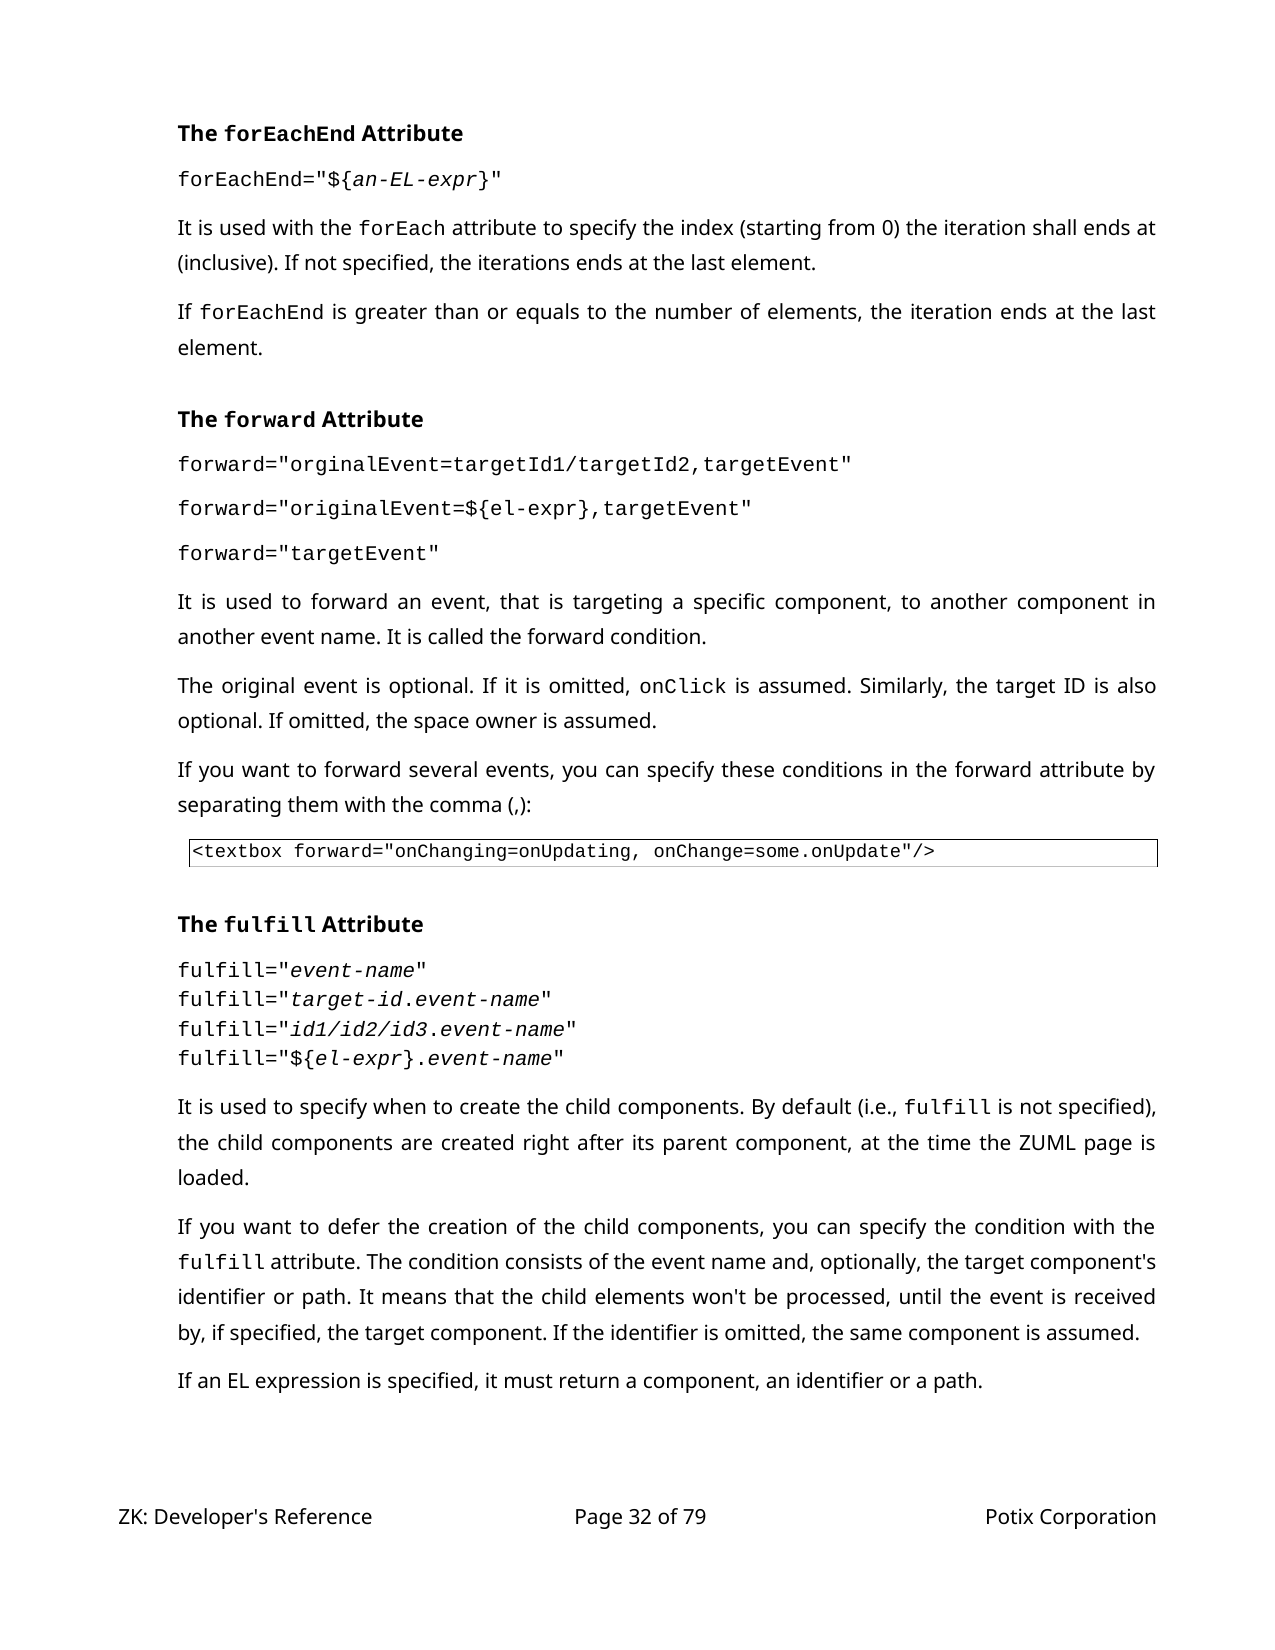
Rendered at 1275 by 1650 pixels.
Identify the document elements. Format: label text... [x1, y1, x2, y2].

text The original event is optional. If it is omitted, onClick is assumed. Similarly, the target ID is also optional. If omitted, the space owner is assumed. [177, 671, 1157, 735]
text It is used to specify when to create the child components. By default (i.e., fulfill is not specified), the child components are created right after its parent component, at the time the ZUML page is loaded. [177, 1092, 1157, 1191]
text If you want to forward several events, you can specify these conditions in the forward attribute by separating them with the comma (,): [177, 755, 1157, 819]
text forward="originalEvent=${el-expr},targetEvent" [177, 498, 1157, 522]
text It is used with the forEach attribute to specify the index (starting from 0) the iteration shall ends at (inclusive). If not specified, the iterations ends at the last element. [177, 213, 1157, 277]
subtitle The forward Attribute [177, 404, 1157, 434]
text fulfill="event-name" fulfill="target-id.event-name" fulfill="id1/id2/id3.event-name" fulfill="${el-expr}.event-name" [177, 960, 1157, 1072]
text If forEachEnd is greater than or equals to the number of elements, the iteration ends at the last element. [177, 297, 1157, 361]
text If an EL expression is specified, it must return a component, an identifier or a path. [177, 1367, 1157, 1395]
subtitle The forEachEnd Attribute [177, 118, 1157, 148]
text forEachEnd="${an-EL-expr}" [177, 169, 1157, 192]
subtitle The fulfill Attribute [177, 909, 1157, 939]
text forward="targetEvent" [177, 543, 1157, 566]
text <textbox forward="onChanging=onUpdating, onChange=some.onUpdate"/> [190, 840, 1157, 866]
text If you want to defer the creation of the child components, you can specify the condition with the fulfill attribute. The condition consists of the event name and, optionally, the target component's identifier or path. It means that the child elements won't be processed, until the event is received by, if specified, the target component. If the identifier is omitted, the same component is assumed. [177, 1212, 1157, 1346]
text forward="orginalEvent=targetId1/targetId2,targetEvent" [177, 454, 1157, 478]
text It is used to forward an event, that is targeting a specific component, to another component in another event name. It is called the forward condition. [177, 587, 1157, 650]
